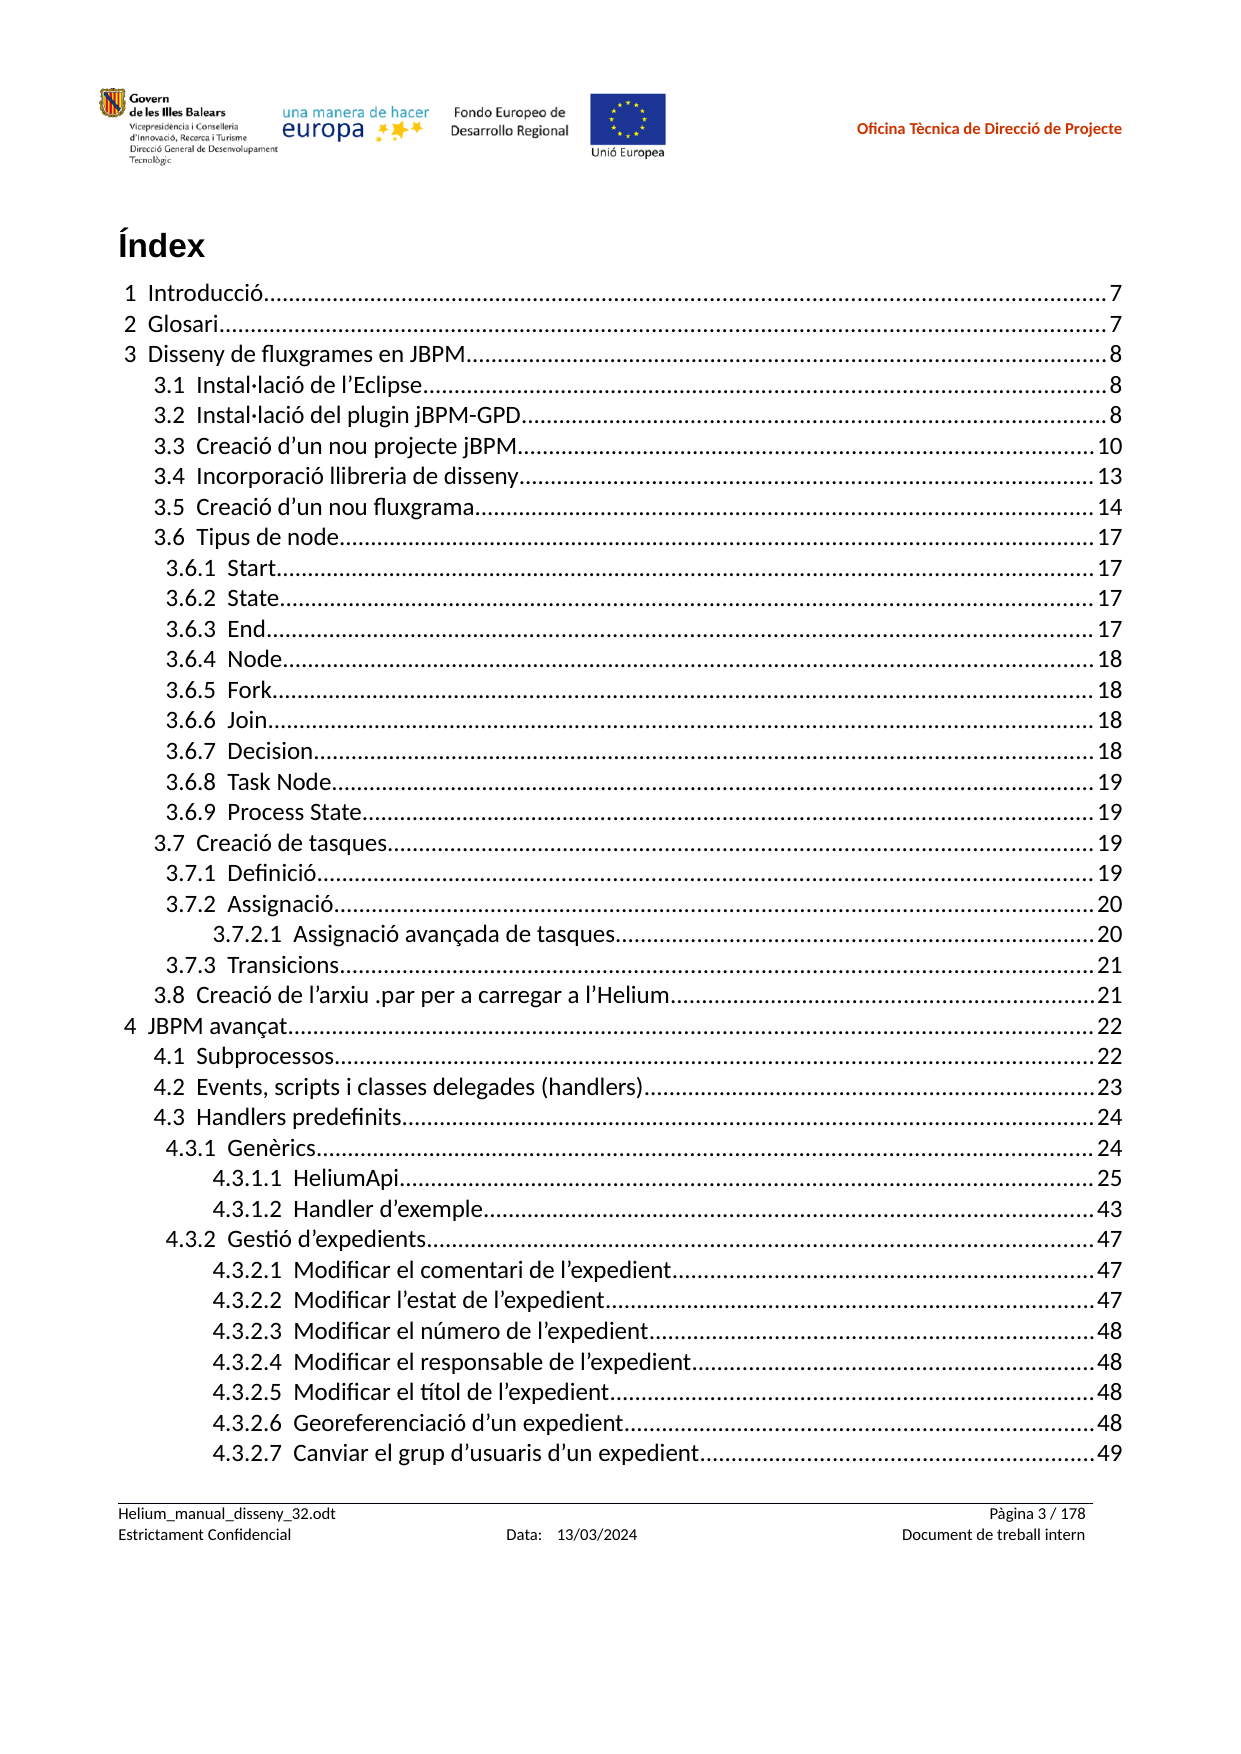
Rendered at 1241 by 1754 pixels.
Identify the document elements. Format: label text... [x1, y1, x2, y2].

text 4.3.2.6 Georeferenciació d’un expedient 48 [207, 1407, 1122, 1437]
text 4.3.2.1 Modificar el comentari de l’expedient 47 [207, 1254, 1122, 1284]
text 4.3.2.3 Modificar el número de l’expedient 48 [207, 1315, 1122, 1346]
text 1 Introducció 7 [118, 277, 1122, 308]
text 4 JBPM avançat 22 [118, 1010, 1122, 1040]
text 4.2 Events, scripts i classes delegades (handlers) 23 [148, 1071, 1122, 1101]
text 4.3.2.7 Canviar el grup d’usuaris d’un expedient 49 [207, 1437, 1122, 1468]
picture [99, 87, 668, 166]
text 4.1 Subprocessos 22 [148, 1040, 1122, 1071]
text 3.5 Creació d’un nou fluxgrama 14 [148, 491, 1122, 522]
text 3.6.3 End 17 [160, 613, 1122, 644]
text 3.6.7 Decision 18 [160, 735, 1122, 766]
text 4.3.1 Genèrics 24 [160, 1132, 1122, 1162]
text 4.3.1.2 Handler d’exemple 43 [207, 1193, 1122, 1223]
text 3.7 Creació de tasques 19 [148, 827, 1122, 857]
text 3.6.8 Task Node 19 [160, 766, 1122, 796]
text 3.2 Instal·lació del plugin jBPM-GPD 8 [148, 399, 1122, 430]
text 3.4 Incorporació llibreria de disseny 13 [148, 461, 1122, 491]
text 4.3.2.2 Modificar l’estat de l’expedient 47 [207, 1284, 1122, 1315]
text 4.3.2.4 Modificar el responsable de l’expedient 48 [207, 1346, 1122, 1376]
text 3.8 Creació de l’arxiu .par per a carregar a l’Helium 21 [148, 979, 1122, 1010]
text 4.3.1.1 HeliumApi 25 [207, 1162, 1122, 1193]
text 3.7.1 Definició 19 [160, 857, 1122, 888]
text 3.3 Creació d’un nou projecte jBPM 10 [148, 430, 1122, 461]
text 3.7.3 Transicions 21 [160, 949, 1122, 979]
text 3 Disseny de fluxgrames en JBPM 8 [118, 338, 1122, 369]
text 3.6.5 Fork 18 [160, 674, 1122, 705]
text 3.1 Instal·lació de l’Eclipse 8 [148, 369, 1122, 399]
text 3.7.2 Assignació 20 [160, 888, 1122, 918]
text 3.6.2 State 17 [160, 583, 1122, 613]
text 4.3 Handlers predefinits 24 [148, 1101, 1122, 1132]
text 3.6.4 Node 18 [160, 644, 1122, 674]
text 4.3.2.5 Modificar el títol de l’expedient 48 [207, 1376, 1122, 1407]
text 3.6.1 Start 17 [160, 552, 1122, 583]
text 4.3.2 Gestió d’expedients 47 [160, 1223, 1122, 1254]
text 3.7.2.1 Assignació avançada de tasques 20 [207, 918, 1122, 949]
text 3.6.9 Process State 19 [160, 796, 1122, 827]
text 2 Glosari 7 [118, 308, 1122, 338]
text 3.6 Tipus de node 17 [148, 522, 1122, 552]
text 3.6.6 Join 18 [160, 705, 1122, 735]
subtitle Índex [118, 226, 1122, 265]
